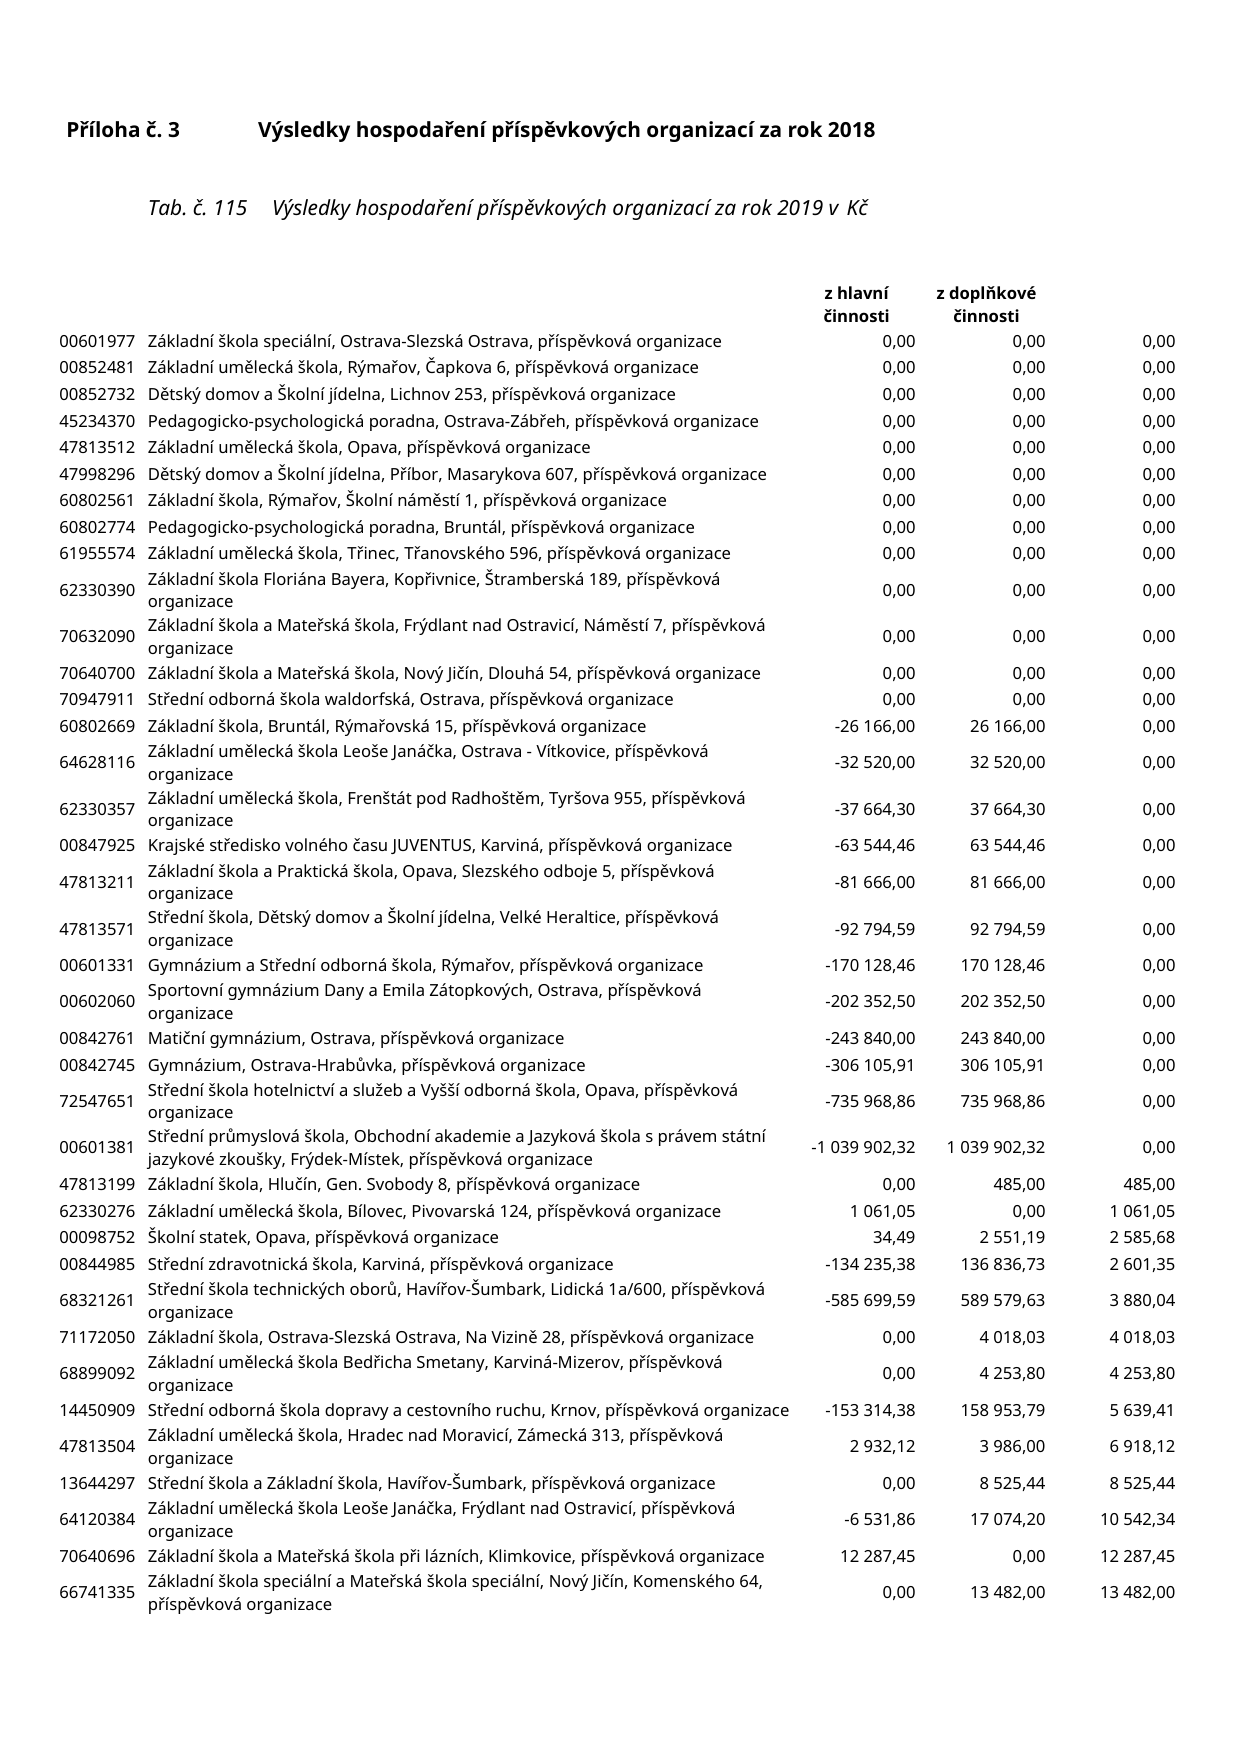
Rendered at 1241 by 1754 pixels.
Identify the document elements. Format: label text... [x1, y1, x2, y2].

table_cell 12 287,45 [792, 1543, 921, 1568]
table_cell -1 039 902,32 [792, 1125, 921, 1170]
table_cell -92 794,59 [792, 906, 921, 951]
table_cell Školní statek, Opava, příspěvková organizace [142, 1224, 791, 1250]
table_cell 0,00 [922, 1198, 1051, 1223]
table_cell 92 794,59 [922, 906, 1051, 951]
table_cell 14450909 [60, 1397, 141, 1422]
table_cell 3 986,00 [922, 1424, 1051, 1469]
table_cell 32 520,00 [922, 740, 1051, 785]
table_cell 66741335 [60, 1570, 141, 1615]
table_cell 34,49 [792, 1224, 921, 1250]
table_cell Základní umělecká škola, Opava, příspěvková organizace [142, 434, 791, 460]
table_cell 0,00 [1052, 1125, 1181, 1170]
table_cell 2 585,68 [1052, 1224, 1181, 1250]
table_cell 0,00 [1052, 488, 1181, 513]
table_cell Základní škola a Praktická škola, Opava, Slezského odboje 5, příspěvková organizace [142, 859, 791, 905]
table_cell 170 128,46 [922, 952, 1051, 978]
table_cell Základní škola a Mateřská škola při lázních, Klimkovice, příspěvková organizace [142, 1543, 791, 1568]
table_cell 47813211 [60, 859, 141, 905]
table_cell -735 968,86 [792, 1078, 921, 1124]
table_cell 13 482,00 [1052, 1570, 1181, 1615]
table_cell Základní škola, Hlučín, Gen. Svobody 8, příspěvková organizace [142, 1171, 791, 1197]
table_cell z hlavní činnosti [792, 282, 921, 327]
table_cell 62330357 [60, 786, 141, 832]
table_cell Základní škola, Rýmařov, Školní náměstí 1, příspěvková organizace [142, 488, 791, 513]
table_cell 71172050 [60, 1324, 141, 1349]
table_cell 0,00 [922, 488, 1051, 513]
table_cell 0,00 [792, 1171, 921, 1197]
table_cell 0,00 [922, 514, 1051, 539]
table_cell Základní škola Floriána Bayera, Kopřivnice, Štramberská 189, příspěvková organizace [142, 567, 791, 613]
table_cell 4 018,03 [922, 1324, 1051, 1349]
table_cell 0,00 [792, 328, 921, 354]
table_cell 70640696 [60, 1543, 141, 1568]
table_cell 0,00 [1052, 687, 1181, 712]
table_header Výsledek hospodaření 2019 po zdanění [792, 235, 1051, 281]
table_cell 243 840,00 [922, 1025, 1051, 1051]
table_cell 0,00 [1052, 660, 1181, 686]
table_cell 00601381 [60, 1125, 141, 1170]
table_header Výsledek hospodaření celkem [1052, 235, 1181, 327]
table_header IČO [60, 235, 141, 327]
table_cell -37 664,30 [792, 786, 921, 832]
table_cell 0,00 [792, 514, 921, 539]
table_cell 0,00 [792, 660, 921, 686]
table_cell -63 544,46 [792, 833, 921, 858]
table_cell -202 352,50 [792, 979, 921, 1024]
table_cell 72547651 [60, 1078, 141, 1124]
table_cell 00852481 [60, 355, 141, 380]
table_cell Střední odborná škola waldorfská, Ostrava, příspěvková organizace [142, 687, 791, 712]
table_cell 63 544,46 [922, 833, 1051, 858]
table_cell -134 235,38 [792, 1251, 921, 1276]
table_cell 735 968,86 [922, 1078, 1051, 1124]
table_cell 0,00 [792, 1324, 921, 1349]
table_cell -26 166,00 [792, 713, 921, 739]
table_cell 8 525,44 [1052, 1470, 1181, 1496]
table_cell Střední škola, Dětský domov a Školní jídelna, Velké Heraltice, příspěvková organizace [142, 906, 791, 951]
table_cell 0,00 [1052, 567, 1181, 613]
table_cell 1 061,05 [1052, 1198, 1181, 1223]
table_cell -153 314,38 [792, 1397, 921, 1422]
table_cell Základní škola a Mateřská škola, Frýdlant nad Ostravicí, Náměstí 7, příspěvková organizace [142, 614, 791, 659]
table_cell 0,00 [1052, 1078, 1181, 1124]
table_cell 3 880,04 [1052, 1278, 1181, 1323]
table_cell Základní umělecká škola Leoše Janáčka, Ostrava - Vítkovice, příspěvková organizace [142, 740, 791, 785]
table_cell 64120384 [60, 1497, 141, 1542]
table_cell 13 482,00 [922, 1570, 1051, 1615]
table_cell 00842761 [60, 1025, 141, 1051]
table_cell 60802561 [60, 488, 141, 513]
table_cell -585 699,59 [792, 1278, 921, 1323]
table_cell 68899092 [60, 1351, 141, 1396]
table_cell 0,00 [1052, 713, 1181, 739]
table_cell 0,00 [792, 408, 921, 433]
table_cell 0,00 [1052, 408, 1181, 433]
table_cell 0,00 [1052, 434, 1181, 460]
table_cell 0,00 [922, 687, 1051, 712]
table_cell 0,00 [792, 381, 921, 407]
table_cell 0,00 [922, 408, 1051, 433]
table_cell 13644297 [60, 1470, 141, 1496]
table_cell 4 253,80 [1052, 1351, 1181, 1396]
table_cell Pedagogicko-psychologická poradna, Ostrava-Zábřeh, příspěvková organizace [142, 408, 791, 433]
table_cell 0,00 [1052, 1052, 1181, 1077]
table_cell 0,00 [922, 461, 1051, 486]
table_cell 60802669 [60, 713, 141, 739]
table_cell Základní škola speciální a Mateřská škola speciální, Nový Jičín, Komenského 64, příspěvková organizace [142, 1570, 791, 1615]
table_cell 26 166,00 [922, 713, 1051, 739]
table_cell 0,00 [922, 1543, 1051, 1568]
table_cell 70947911 [60, 687, 141, 712]
table_cell 1 039 902,32 [922, 1125, 1051, 1170]
table_cell 17 074,20 [922, 1497, 1051, 1542]
table_cell Základní umělecká škola, Třinec, Třanovského 596, příspěvková organizace [142, 541, 791, 566]
table_cell 0,00 [1052, 740, 1181, 785]
table_cell Gymnázium a Střední odborná škola, Rýmařov, příspěvková organizace [142, 952, 791, 978]
table_cell Základní škola, Bruntál, Rýmařovská 15, příspěvková organizace [142, 713, 791, 739]
table_header Název [142, 235, 791, 327]
table_cell 0,00 [792, 434, 921, 460]
table_cell Krajské středisko volného času JUVENTUS, Karviná, příspěvková organizace [142, 833, 791, 858]
table_cell 4 253,80 [922, 1351, 1051, 1396]
table_cell Střední škola hotelnictví a služeb a Vyšší odborná škola, Opava, příspěvková organizace [142, 1078, 791, 1124]
table_cell 47813199 [60, 1171, 141, 1197]
table_cell Základní umělecká škola, Hradec nad Moravicí, Zámecká 313, příspěvková organizace [142, 1424, 791, 1469]
table_cell 485,00 [1052, 1171, 1181, 1197]
table_cell 47813504 [60, 1424, 141, 1469]
list Výsledky hospodaření příspěvkových organizací za rok 2018 [66, 115, 1092, 143]
table_cell 00601977 [60, 328, 141, 354]
table_cell 70640700 [60, 660, 141, 686]
table_cell 45234370 [60, 408, 141, 433]
table_cell Základní umělecká škola, Bílovec, Pivovarská 124, příspěvková organizace [142, 1198, 791, 1223]
table_cell 70632090 [60, 614, 141, 659]
table_cell Pedagogicko-psychologická poradna, Bruntál, příspěvková organizace [142, 514, 791, 539]
table_cell 0,00 [792, 355, 921, 380]
table_cell 10 542,34 [1052, 1497, 1181, 1542]
table_cell Střední škola a Základní škola, Havířov-Šumbark, příspěvková organizace [142, 1470, 791, 1496]
table_cell -306 105,91 [792, 1052, 921, 1077]
table_cell 306 105,91 [922, 1052, 1051, 1077]
table_cell 0,00 [1052, 952, 1181, 978]
table_cell 0,00 [922, 381, 1051, 407]
table_cell 0,00 [1052, 859, 1181, 905]
table_cell 0,00 [922, 567, 1051, 613]
table_cell 136 836,73 [922, 1251, 1051, 1276]
table_cell Matiční gymnázium, Ostrava, příspěvková organizace [142, 1025, 791, 1051]
table_cell 4 018,03 [1052, 1324, 1181, 1349]
table_cell 0,00 [922, 614, 1051, 659]
table_cell 485,00 [922, 1171, 1051, 1197]
table_cell 0,00 [792, 687, 921, 712]
table_cell Střední průmyslová škola, Obchodní akademie a Jazyková škola s právem státní jazykové zkoušky, Frýdek-Místek, příspěvková organizace [142, 1125, 791, 1170]
table_cell 68321261 [60, 1278, 141, 1323]
table_cell Základní umělecká škola Leoše Janáčka, Frýdlant nad Ostravicí, příspěvková organizace [142, 1497, 791, 1542]
table_cell 47813571 [60, 906, 141, 951]
table_cell Dětský domov a Školní jídelna, Příbor, Masarykova 607, příspěvková organizace [142, 461, 791, 486]
table_cell 00847925 [60, 833, 141, 858]
table_cell 0,00 [792, 614, 921, 659]
table_cell 00601331 [60, 952, 141, 978]
table_cell 00602060 [60, 979, 141, 1024]
table_cell 0,00 [792, 1351, 921, 1396]
table_cell -81 666,00 [792, 859, 921, 905]
table_cell 62330390 [60, 567, 141, 613]
table_cell 0,00 [792, 488, 921, 513]
table_cell 00844985 [60, 1251, 141, 1276]
table_cell 0,00 [1052, 541, 1181, 566]
table_cell 5 639,41 [1052, 1397, 1181, 1422]
table_cell 0,00 [792, 1470, 921, 1496]
table_cell 0,00 [1052, 614, 1181, 659]
table_cell Základní škola, Ostrava-Slezská Ostrava, Na Vizině 28, příspěvková organizace [142, 1324, 791, 1349]
table_cell 202 352,50 [922, 979, 1051, 1024]
table_cell 12 287,45 [1052, 1543, 1181, 1568]
table_cell Základní škola speciální, Ostrava-Slezská Ostrava, příspěvková organizace [142, 328, 791, 354]
table_cell 0,00 [922, 328, 1051, 354]
table_cell -6 531,86 [792, 1497, 921, 1542]
table_cell 47998296 [60, 461, 141, 486]
table_cell 0,00 [1052, 328, 1181, 354]
table_cell 0,00 [1052, 381, 1181, 407]
table_cell Základní umělecká škola, Rýmařov, Čapkova 6, příspěvková organizace [142, 355, 791, 380]
table_cell 60802774 [60, 514, 141, 539]
table_cell -170 128,46 [792, 952, 921, 978]
table_cell 62330276 [60, 1198, 141, 1223]
table_cell 00098752 [60, 1224, 141, 1250]
table_cell Střední škola technických oborů, Havířov-Šumbark, Lidická 1a/600, příspěvková organizace [142, 1278, 791, 1323]
table_cell 2 932,12 [792, 1424, 921, 1469]
table_cell 1 061,05 [792, 1198, 921, 1223]
table_cell 0,00 [792, 567, 921, 613]
table_cell 0,00 [1052, 906, 1181, 951]
table_cell Střední odborná škola dopravy a cestovního ruchu, Krnov, příspěvková organizace [142, 1397, 791, 1422]
table_cell 6 918,12 [1052, 1424, 1181, 1469]
table_cell 0,00 [922, 541, 1051, 566]
table_cell Střední zdravotnická škola, Karviná, příspěvková organizace [142, 1251, 791, 1276]
table_cell 2 551,19 [922, 1224, 1051, 1250]
table_cell 589 579,63 [922, 1278, 1051, 1323]
table_cell 0,00 [922, 355, 1051, 380]
table_cell 0,00 [792, 541, 921, 566]
table_cell 0,00 [1052, 514, 1181, 539]
table_cell 0,00 [922, 660, 1051, 686]
table_cell 0,00 [1052, 786, 1181, 832]
table_cell -243 840,00 [792, 1025, 921, 1051]
table_cell Gymnázium, Ostrava-Hrabůvka, příspěvková organizace [142, 1052, 791, 1077]
table_cell -32 520,00 [792, 740, 921, 785]
table_cell Základní umělecká škola, Frenštát pod Radhoštěm, Tyršova 955, příspěvková organizace [142, 786, 791, 832]
table_cell Základní umělecká škola Bedřicha Smetany, Karviná-Mizerov, příspěvková organizace [142, 1351, 791, 1396]
table_cell 0,00 [792, 461, 921, 486]
table_cell Dětský domov a Školní jídelna, Lichnov 253, příspěvková organizace [142, 381, 791, 407]
table_cell 0,00 [922, 434, 1051, 460]
table_cell 0,00 [1052, 979, 1181, 1024]
table_cell Základní škola a Mateřská škola, Nový Jičín, Dlouhá 54, příspěvková organizace [142, 660, 791, 686]
table_cell 00852732 [60, 381, 141, 407]
table_cell 2 601,35 [1052, 1251, 1181, 1276]
table_cell 0,00 [1052, 1025, 1181, 1051]
table_cell 0,00 [1052, 355, 1181, 380]
table_cell 158 953,79 [922, 1397, 1051, 1422]
table_cell 0,00 [1052, 461, 1181, 486]
list Výsledky hospodaření příspěvkových organizací za rok 2019 v Kč [148, 193, 1092, 222]
table_cell 00842745 [60, 1052, 141, 1077]
table_cell 81 666,00 [922, 859, 1051, 905]
table_cell 64628116 [60, 740, 141, 785]
table_cell Sportovní gymnázium Dany a Emila Zátopkových, Ostrava, příspěvková organizace [142, 979, 791, 1024]
table_cell 47813512 [60, 434, 141, 460]
table_cell 0,00 [1052, 833, 1181, 858]
table_cell 61955574 [60, 541, 141, 566]
table_cell z doplňkové činnosti [922, 282, 1051, 327]
table_cell 37 664,30 [922, 786, 1051, 832]
table_cell 8 525,44 [922, 1470, 1051, 1496]
table_cell 0,00 [792, 1570, 921, 1615]
